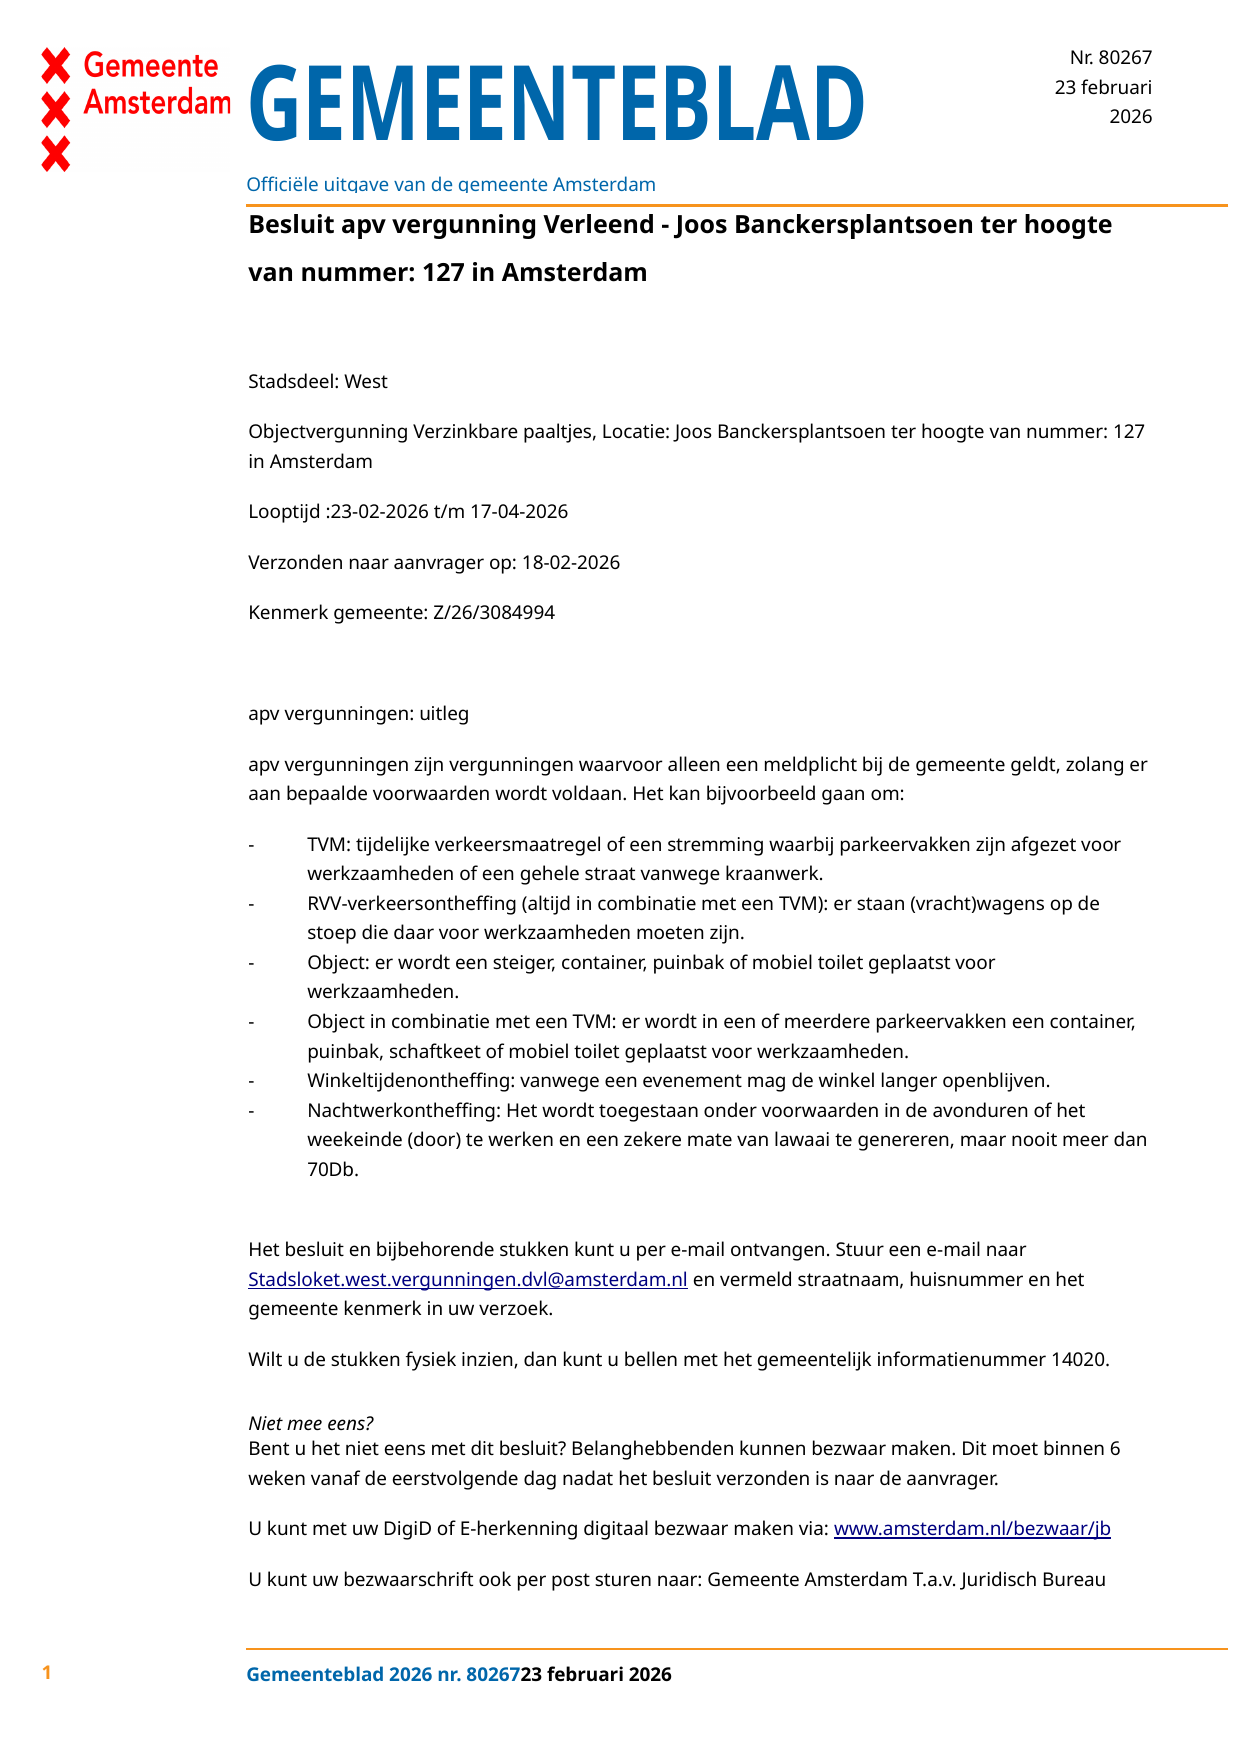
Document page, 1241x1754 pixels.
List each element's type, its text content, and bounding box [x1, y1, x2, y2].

list Nachtwerkontheffing: Het wordt toegestaan onder voorwaarden in de avonduren of het weekeinde (door) te werken en een zekere mate van lawaai te genereren, maar nooit meer dan 70Db. [248, 1097, 1152, 1182]
list TVM: tijdelijke verkeersmaatregel of een stremming waarbij parkeervakken zijn afgezet voor werkzaamheden of een gehele straat vanwege kraanwerk. [248, 831, 1152, 886]
text Kenmerk gemeente: Z/26/3084994 [248, 599, 1152, 625]
text Bent u het niet eens met dit besluit? Belanghebbenden kunnen bezwaar maken. Dit moet binnen 6 weken vanaf de eerstvolgende dag nadat het besluit verzonden is naar de aanvrager. [248, 1436, 1152, 1491]
text apv vergunningen zijn vergunningen waarvoor alleen een meldplicht bij de gemeente geldt, zolang er aan bepaalde voorwaarden wordt voldaan. Het kan bijvoorbeeld gaan om: [248, 751, 1152, 806]
text Niet mee eens? [248, 1410, 1152, 1436]
text Verzonden naar aanvrager op: 18-02-2026 [248, 549, 1152, 575]
list Winkeltijdenontheffing: vanwege een evenement mag de winkel langer openblijven. [248, 1067, 1152, 1093]
picture [41, 47, 231, 172]
text U kunt met uw DigiD of E-herkenning digitaal bezwaar maken via: www.amsterdam.nl/bezwaar/jb [248, 1516, 1152, 1541]
text Besluit apv vergunning Verleend - Joos Banckersplantsoen ter hoogte van nummer: 127 in Amsterdam [248, 207, 1152, 288]
list RVV-verkeersontheffing (altijd in combinatie met een TVM): er staan (vracht)wagens op de stoep die daar voor werkzaamheden moeten zijn. [248, 890, 1152, 945]
text apv vergunningen: uitleg [248, 700, 1152, 726]
list Object in combinatie met een TVM: er wordt in een of meerdere parkeervakken een container, puinbak, schaftkeet of mobiel toilet geplaatst voor werkzaamheden. [248, 1008, 1152, 1064]
text Het besluit en bijbehorende stukken kunt u per e-mail ontvangen. Stuur een e-mail naar Stadsloket.west.vergunningen.dvl@amsterdam.nl en vermeld straatnaam, huisnummer en het gemeente kenmerk in uw verzoek. [248, 1236, 1152, 1321]
text Looptijd :23-02-2026 t/m 17-04-2026 [248, 499, 1152, 524]
text Wilt u de stukken fysiek inzien, dan kunt u bellen met het gemeentelijk informatienummer 14020. [248, 1346, 1152, 1372]
text Objectvergunning Verzinkbare paaltjes, Locatie: Joos Banckersplantsoen ter hoogte van nummer: 127 in Amsterdam [248, 419, 1152, 474]
text Stadsdeel: West [248, 368, 1152, 394]
list Object: er wordt een steiger, container, puinbak of mobiel toilet geplaatst voor werkzaamheden. [248, 949, 1152, 1004]
text U kunt uw bezwaarschrift ook per post sturen naar: Gemeente Amsterdam T.a.v. Juridisch Bureau [248, 1566, 1152, 1592]
